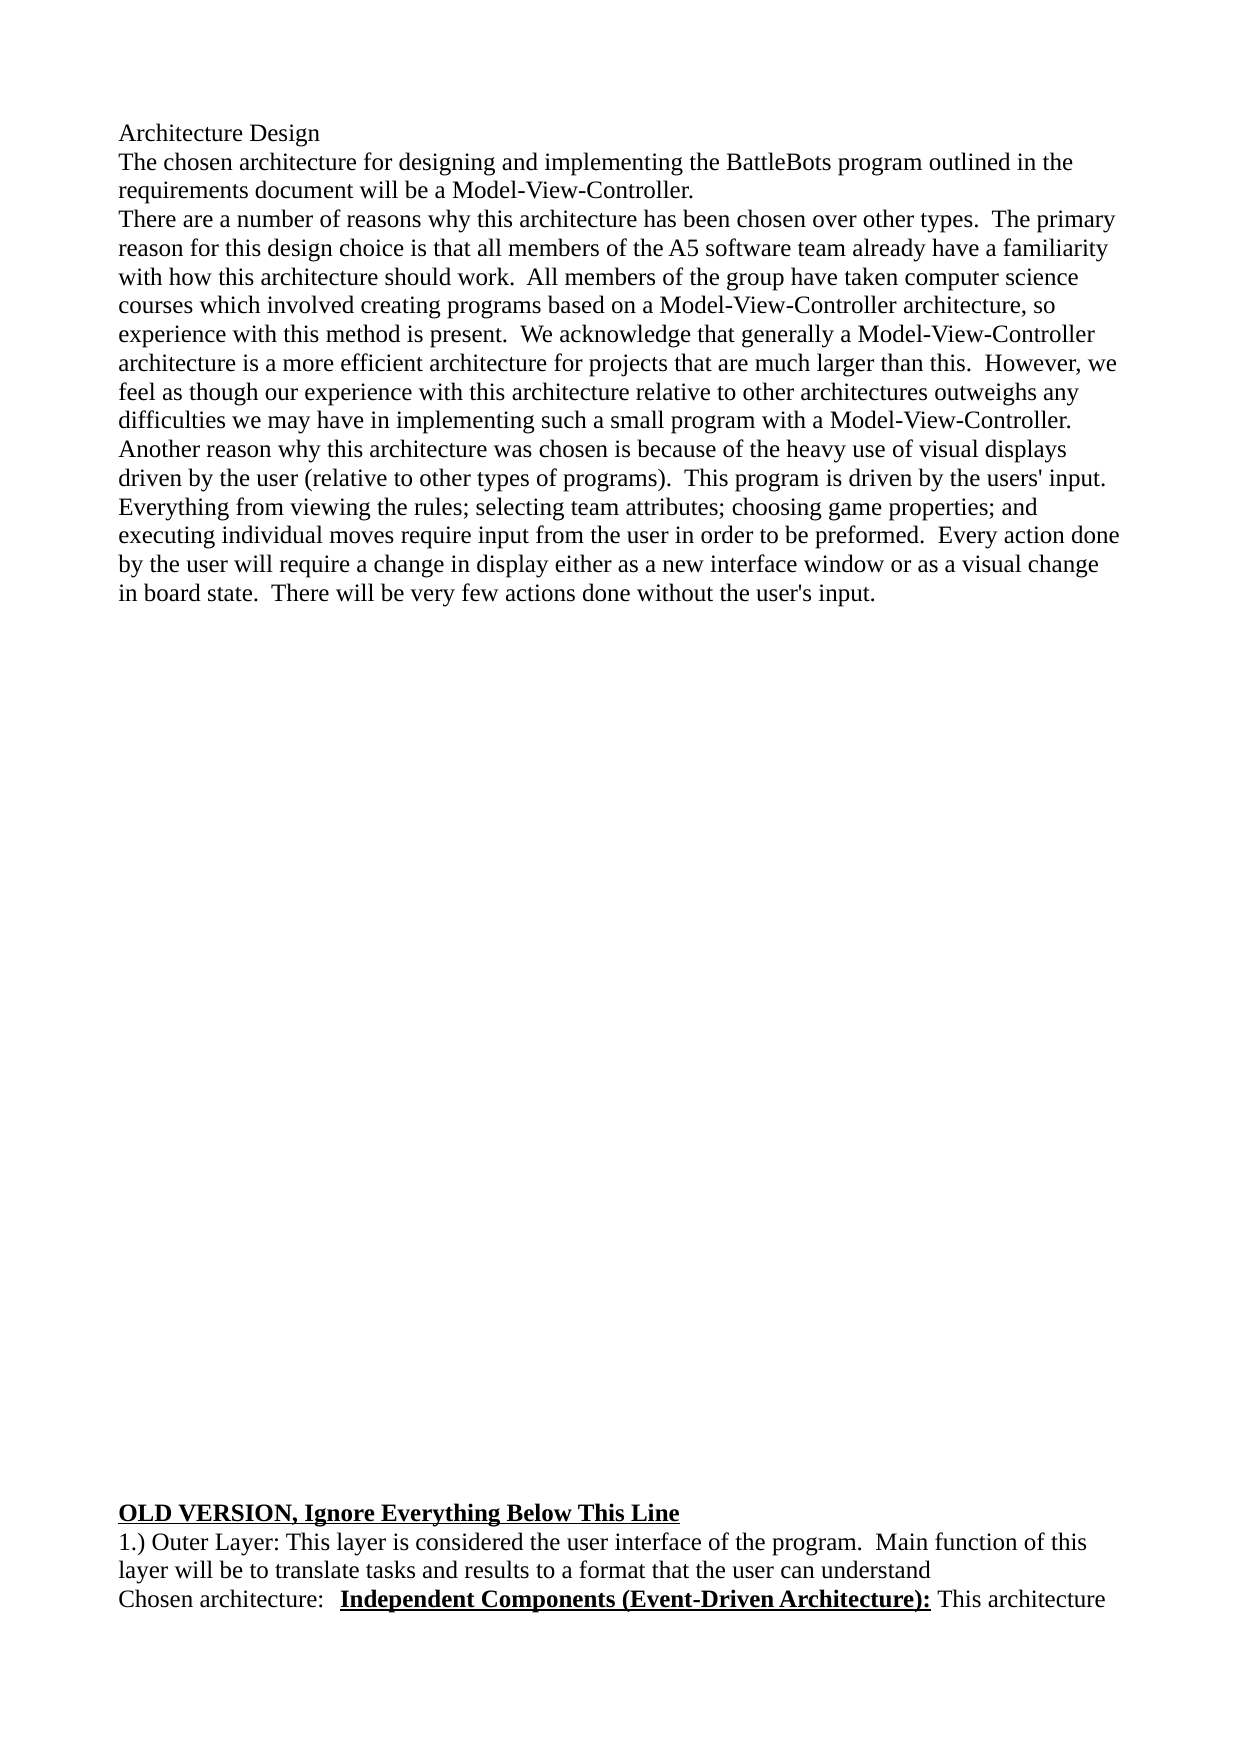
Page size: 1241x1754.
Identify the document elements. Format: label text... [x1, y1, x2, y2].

text Architecture Design [118, 118, 1122, 147]
text The chosen architecture for designing and implementing the BattleBots program outlined in the requirements document will be a Model-View-Controller. [118, 147, 1122, 204]
text OLD VERSION, Ignore Everything Below This Line [118, 1498, 1122, 1527]
text There are a number of reasons why this architecture has been chosen over other types. The primary reason for this design choice is that all members of the A5 software team already have a familiarity with how this architecture should work. All members of the group have taken computer science courses which involved creating programs based on a Model-View-Controller architecture, so experience with this method is present. We acknowledge that generally a Model-View-Controller architecture is a more efficient architecture for projects that are much larger than this. However, we feel as though our experience with this architecture relative to other architectures outweighs any difficulties we may have in implementing such a small program with a Model-View-Controller. Another reason why this architecture was chosen is because of the heavy use of visual displays driven by the user (relative to other types of programs). This program is driven by the users' input. Everything from viewing the rules; selecting team attributes; choosing game properties; and executing individual moves require input from the user in order to be preformed. Every action done by the user will require a change in display either as a new interface window or as a visual change in board state. There will be very few actions done without the user's input. [118, 204, 1122, 607]
text 1.) Outer Layer: This layer is considered the user interface of the program. Main function of this layer will be to translate tasks and results to a format that the user can understand [118, 1527, 1122, 1584]
text Chosen architecture: Independent Components (Event-Driven Architecture): This architecture [118, 1584, 1122, 1613]
